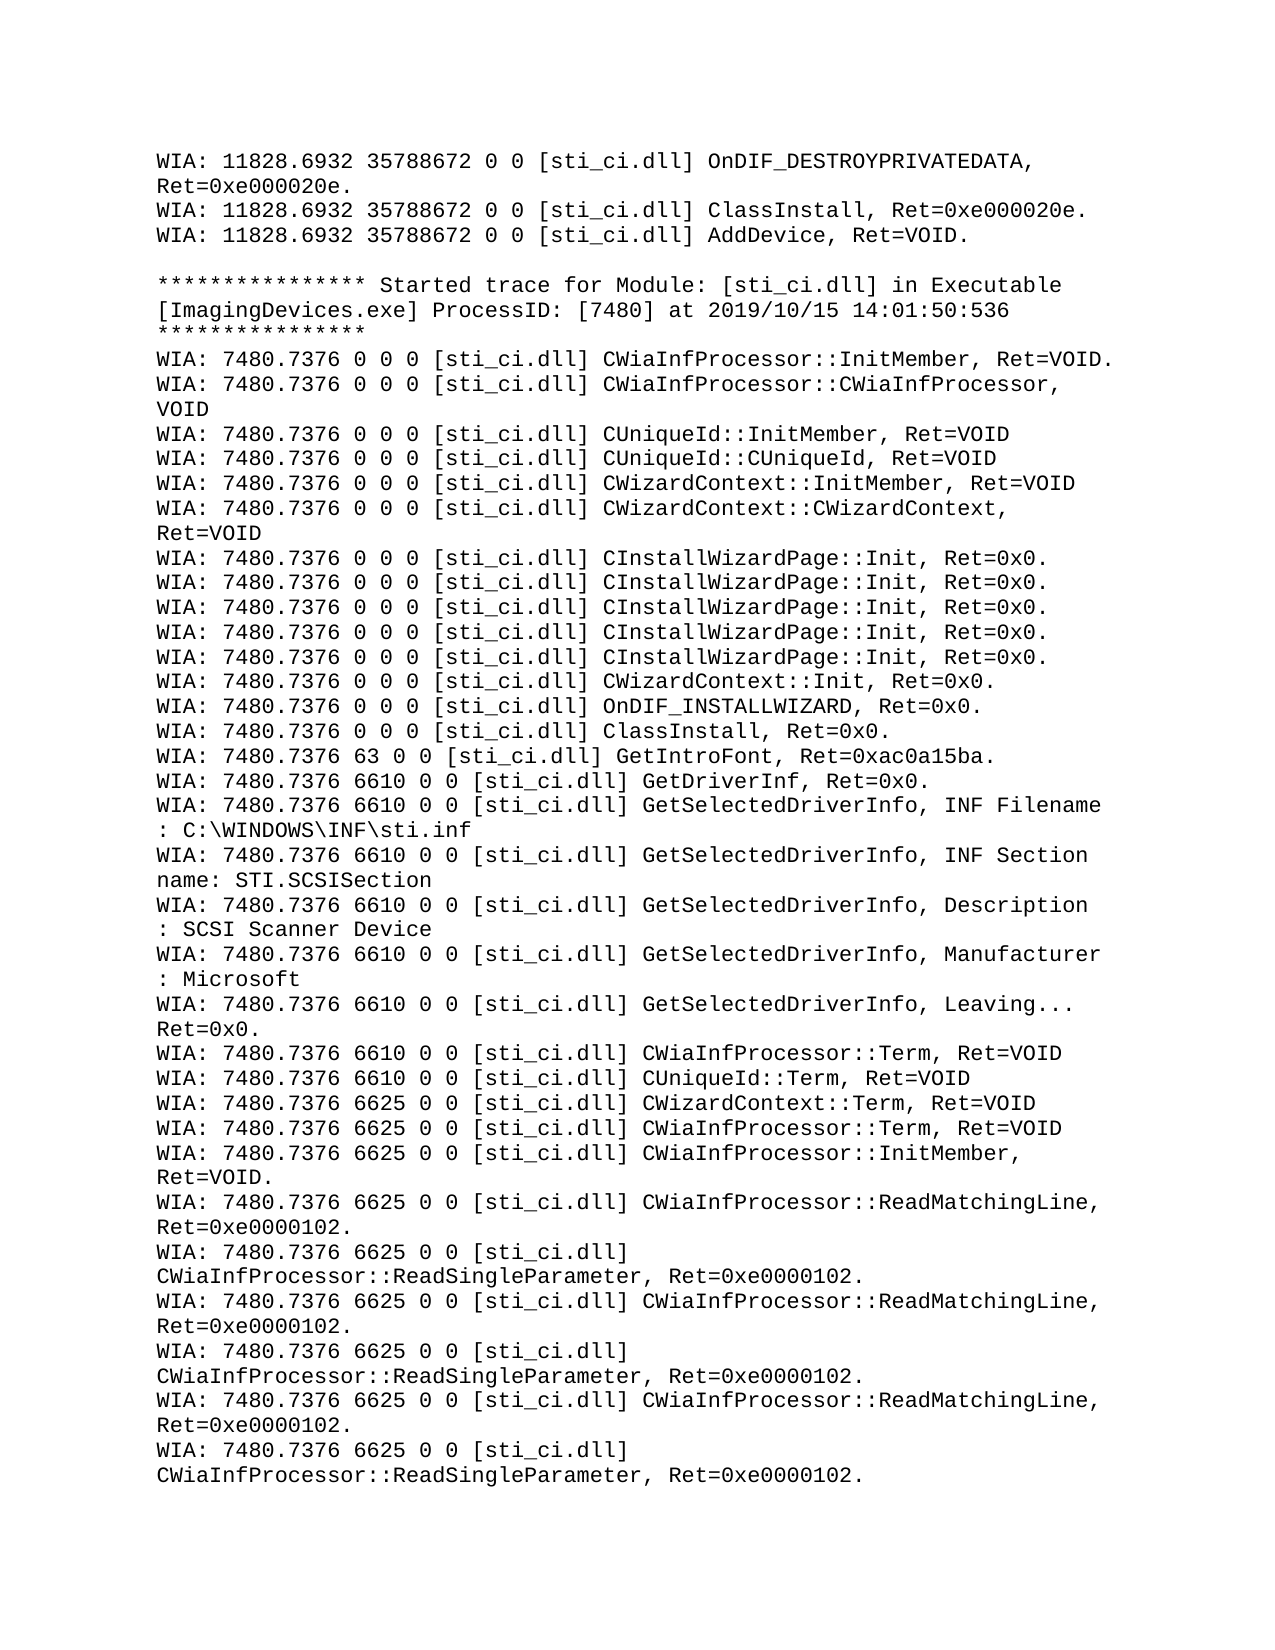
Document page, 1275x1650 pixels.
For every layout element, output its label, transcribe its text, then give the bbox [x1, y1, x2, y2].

text WIA: 7480.7376 6610 0 0 [sti_ci.dll] GetSelectedDriverInfo, Description : SCSI Scanner Device [156, 894, 1118, 943]
text WIA: 7480.7376 0 0 0 [sti_ci.dll] CWizardContext::CWizardContext, Ret=VOID [156, 497, 1118, 547]
text WIA: 7480.7376 6610 0 0 [sti_ci.dll] CUniqueId::Term, Ret=VOID [156, 1067, 1118, 1092]
text WIA: 7480.7376 0 0 0 [sti_ci.dll] CInstallWizardPage::Init, Ret=0x0. [156, 646, 1118, 671]
text WIA: 7480.7376 0 0 0 [sti_ci.dll] CInstallWizardPage::Init, Ret=0x0. [156, 596, 1118, 621]
text WIA: 7480.7376 0 0 0 [sti_ci.dll] CInstallWizardPage::Init, Ret=0x0. [156, 547, 1118, 571]
text WIA: 7480.7376 0 0 0 [sti_ci.dll] CInstallWizardPage::Init, Ret=0x0. [156, 571, 1118, 596]
text WIA: 7480.7376 6625 0 0 [sti_ci.dll] CWiaInfProcessor::ReadSingleParameter, Ret=0xe0000102. [156, 1340, 1118, 1389]
text WIA: 7480.7376 6610 0 0 [sti_ci.dll] GetSelectedDriverInfo, INF Section name: STI.SCSISection [156, 844, 1118, 894]
text WIA: 7480.7376 6610 0 0 [sti_ci.dll] GetSelectedDriverInfo, INF Filename : C:\WINDOWS\INF\sti.inf [156, 794, 1118, 844]
text WIA: 7480.7376 0 0 0 [sti_ci.dll] CWiaInfProcessor::InitMember, Ret=VOID. [156, 348, 1118, 373]
text WIA: 7480.7376 6625 0 0 [sti_ci.dll] CWiaInfProcessor::ReadMatchingLine, Ret=0xe0000102. [156, 1389, 1118, 1439]
text WIA: 7480.7376 0 0 0 [sti_ci.dll] CUniqueId::InitMember, Ret=VOID [156, 423, 1118, 447]
text WIA: 7480.7376 6625 0 0 [sti_ci.dll] CWiaInfProcessor::Term, Ret=VOID [156, 1117, 1118, 1142]
text WIA: 7480.7376 6625 0 0 [sti_ci.dll] CWiaInfProcessor::ReadMatchingLine, Ret=0xe0000102. [156, 1290, 1118, 1340]
text WIA: 7480.7376 0 0 0 [sti_ci.dll] ClassInstall, Ret=0x0. [156, 720, 1118, 745]
text WIA: 7480.7376 6625 0 0 [sti_ci.dll] CWizardContext::Term, Ret=VOID [156, 1092, 1118, 1117]
text WIA: 7480.7376 0 0 0 [sti_ci.dll] CInstallWizardPage::Init, Ret=0x0. [156, 621, 1118, 646]
text WIA: 11828.6932 35788672 0 0 [sti_ci.dll] OnDIF_DESTROYPRIVATEDATA, Ret=0xe000020e. [156, 150, 1118, 199]
text WIA: 7480.7376 6610 0 0 [sti_ci.dll] GetSelectedDriverInfo, Manufacturer : Microsoft [156, 943, 1118, 993]
text WIA: 7480.7376 0 0 0 [sti_ci.dll] OnDIF_INSTALLWIZARD, Ret=0x0. [156, 695, 1118, 720]
text WIA: 7480.7376 6625 0 0 [sti_ci.dll] CWiaInfProcessor::ReadSingleParameter, Ret=0xe0000102. [156, 1439, 1118, 1489]
text WIA: 7480.7376 6610 0 0 [sti_ci.dll] GetSelectedDriverInfo, Leaving... Ret=0x0. [156, 993, 1118, 1042]
text **************** Started trace for Module: [sti_ci.dll] in Executable [ImagingDevices.exe] ProcessID: [7480] at 2019/10/15 14:01:50:536 **************** [156, 274, 1118, 348]
text WIA: 11828.6932 35788672 0 0 [sti_ci.dll] AddDevice, Ret=VOID. [156, 224, 1118, 249]
text WIA: 7480.7376 0 0 0 [sti_ci.dll] CUniqueId::CUniqueId, Ret=VOID [156, 447, 1118, 472]
text WIA: 11828.6932 35788672 0 0 [sti_ci.dll] ClassInstall, Ret=0xe000020e. [156, 199, 1118, 224]
text WIA: 7480.7376 63 0 0 [sti_ci.dll] GetIntroFont, Ret=0xac0a15ba. [156, 745, 1118, 770]
text WIA: 7480.7376 6610 0 0 [sti_ci.dll] CWiaInfProcessor::Term, Ret=VOID [156, 1042, 1118, 1067]
text WIA: 7480.7376 6625 0 0 [sti_ci.dll] CWiaInfProcessor::ReadMatchingLine, Ret=0xe0000102. [156, 1191, 1118, 1241]
text WIA: 7480.7376 0 0 0 [sti_ci.dll] CWiaInfProcessor::CWiaInfProcessor, VOID [156, 373, 1118, 423]
text WIA: 7480.7376 0 0 0 [sti_ci.dll] CWizardContext::InitMember, Ret=VOID [156, 472, 1118, 497]
text WIA: 7480.7376 6610 0 0 [sti_ci.dll] GetDriverInf, Ret=0x0. [156, 770, 1118, 794]
text WIA: 7480.7376 6625 0 0 [sti_ci.dll] CWiaInfProcessor::InitMember, Ret=VOID. [156, 1142, 1118, 1191]
text WIA: 7480.7376 0 0 0 [sti_ci.dll] CWizardContext::Init, Ret=0x0. [156, 671, 1118, 695]
text WIA: 7480.7376 6625 0 0 [sti_ci.dll] CWiaInfProcessor::ReadSingleParameter, Ret=0xe0000102. [156, 1241, 1118, 1290]
